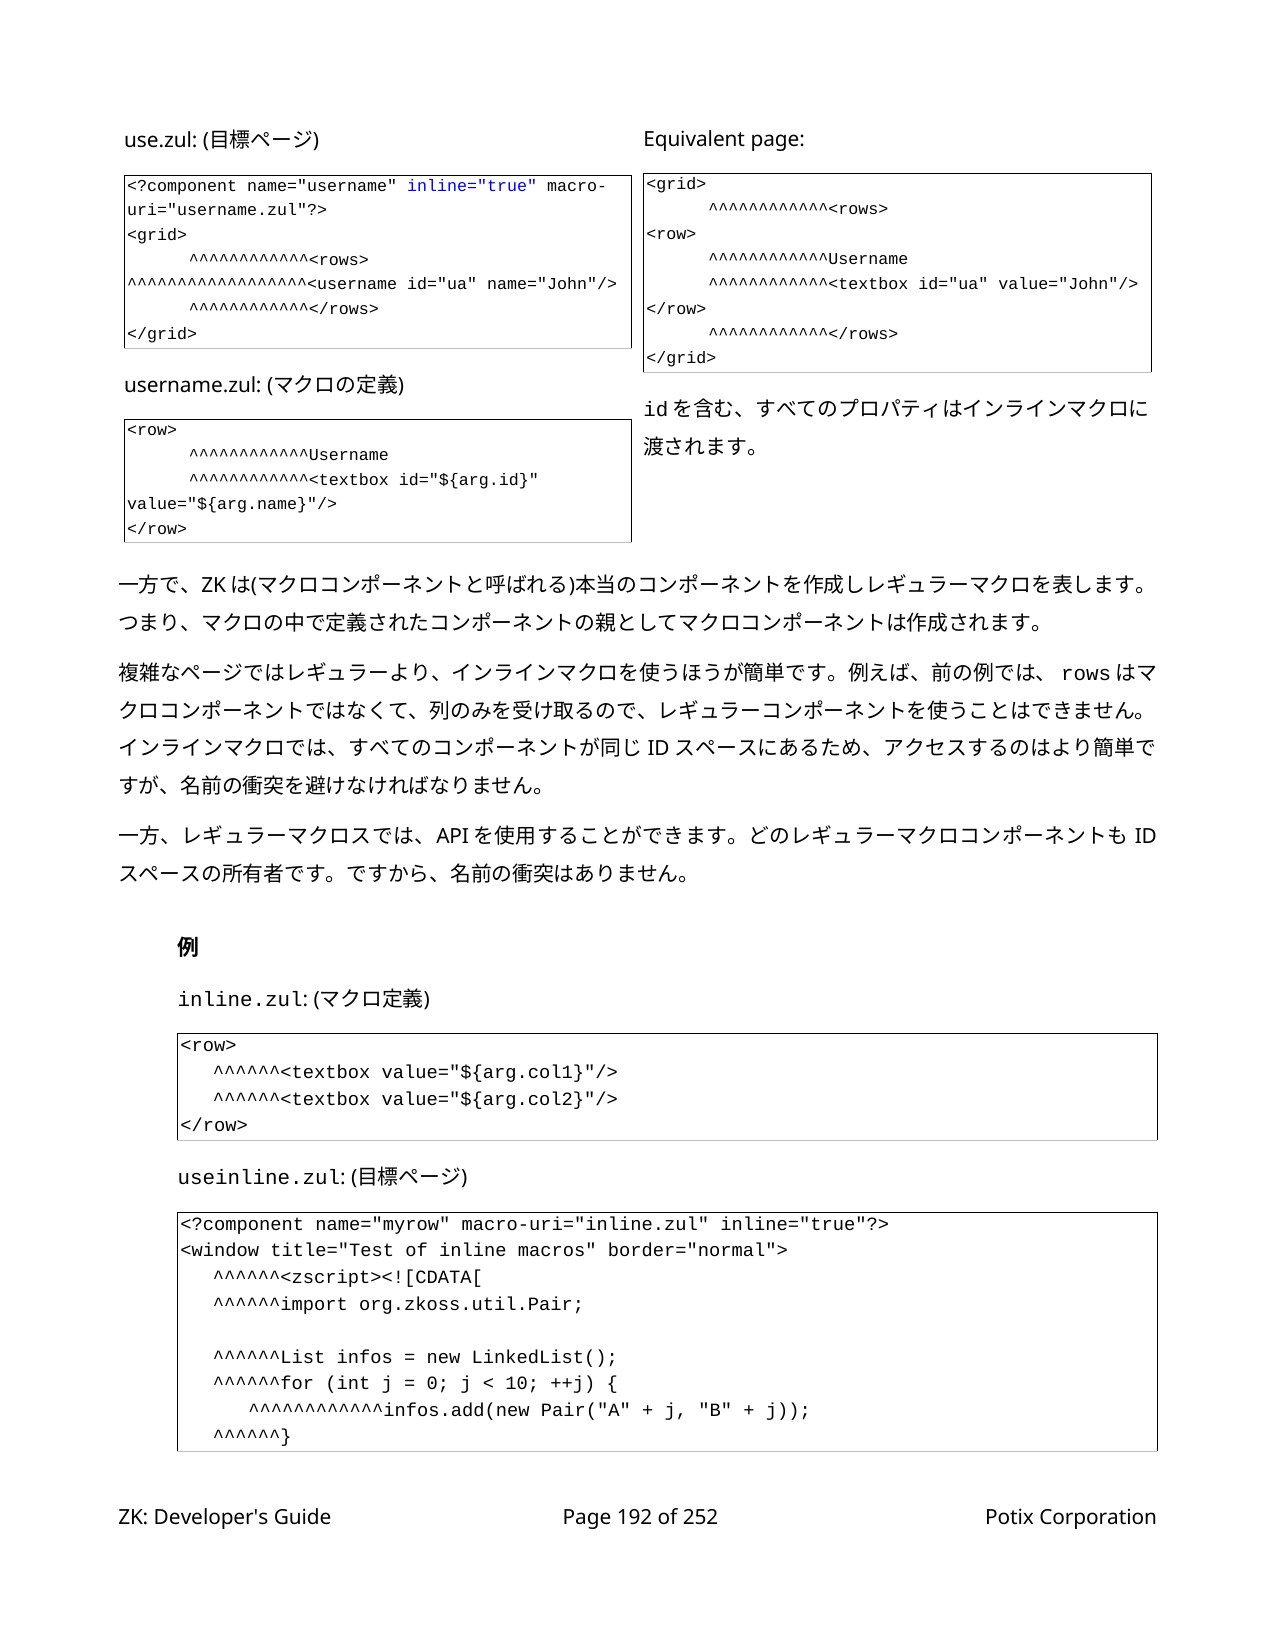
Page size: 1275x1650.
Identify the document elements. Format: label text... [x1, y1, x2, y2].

text <?component name="myrow" macro-uri="inline.zul" inline="true"?> <window title="Test of inline macros" border="normal"> ^^^^^^<zscript><![CDATA[ ^^^^^^import org.zkoss.util.Pair; ^^^^^^List infos = new LinkedList(); ^^^^^^for (int j = 0; j < 10; ++j) { ^^^^^^^^^^^^infos.add(new Pair("A" + j, "B" + j)); ^^^^^^} [178, 1213, 1157, 1451]
table_header use.zul: (目標ページ) <?component name="username" inline="true" macro-uri="username.zul"?> <grid> ^^^^^^^^^^^^<rows> ^^^^^^^^^^^^^^^^^^<username id="ua" name="John"/> ^^^^^^^^^^^^</rows> </grid> username.zul: (マクロの定義) <row> ^^^^^^^^^^^^Username ^^^^^^^^^^^^<textbox id="${arg.id}" value="${arg.name}"/> </row> [118, 118, 637, 548]
text 複雑なページではレギュラーより、インラインマクロを使うほうが簡単です。例えば、前の例では、rowsはマクロコンポーネントではなくて、列のみを受け取るので、レギュラーコンポーネントを使うことはできません。インラインマクロでは、すべてのコンポーネントが同じIDスペースにあるため、アクセスするのはより簡単ですが、名前の衝突を避けなければなりません。 [118, 657, 1157, 799]
subtitle 例 [177, 930, 1157, 962]
text inline.zul: (マクロ定義) [177, 982, 1157, 1013]
text <row> ^^^^^^<textbox value="${arg.col1}"/> ^^^^^^<textbox value="${arg.col2}"/> </row> [178, 1034, 1157, 1140]
text useinline.zul: (目標ページ) [177, 1161, 1157, 1191]
table_header Equivalent page: <grid> ^^^^^^^^^^^^<rows> <row> ^^^^^^^^^^^^Username ^^^^^^^^^^^^<textbox id="ua" value="John"/> </row> ^^^^^^^^^^^^</rows> </grid> idを含む、すべてのプロパティはインラインマクロに渡されます。 [638, 118, 1157, 548]
text 一方で、ZKは(マクロコンポーネントと呼ばれる)本当のコンポーネントを作成しレギュラーマクロを表します。つまり、マクロの中で定義されたコンポーネントの親としてマクロコンポーネントは作成されます。 [118, 568, 1157, 636]
text 一方、レギュラーマクロスでは、APIを使用することができます。どのレギュラーマクロコンポーネントもIDスペースの所有者です。ですから、名前の衝突はありません。 [118, 820, 1157, 887]
